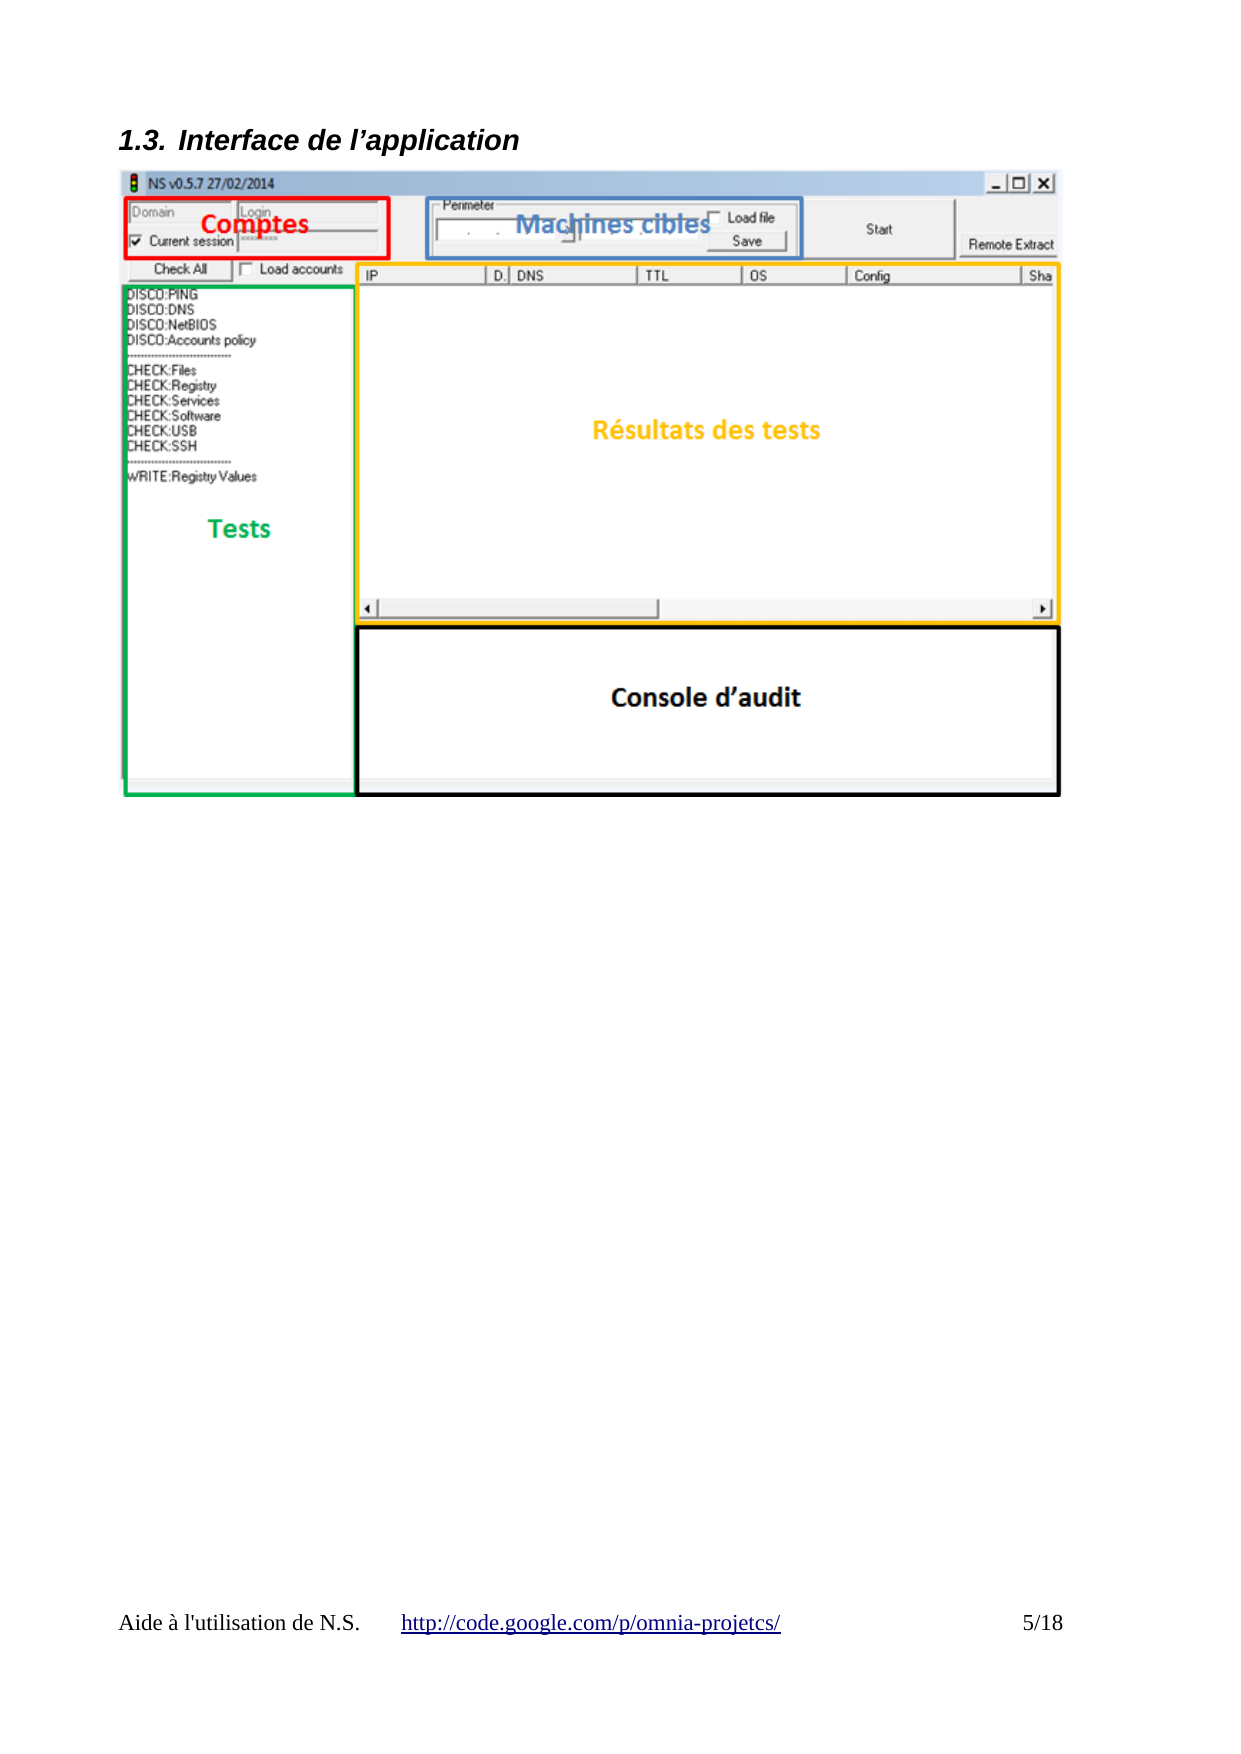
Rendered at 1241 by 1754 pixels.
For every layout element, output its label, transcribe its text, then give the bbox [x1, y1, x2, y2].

picture [118, 169, 1064, 797]
subtitle Interface de l’application [118, 123, 1122, 157]
